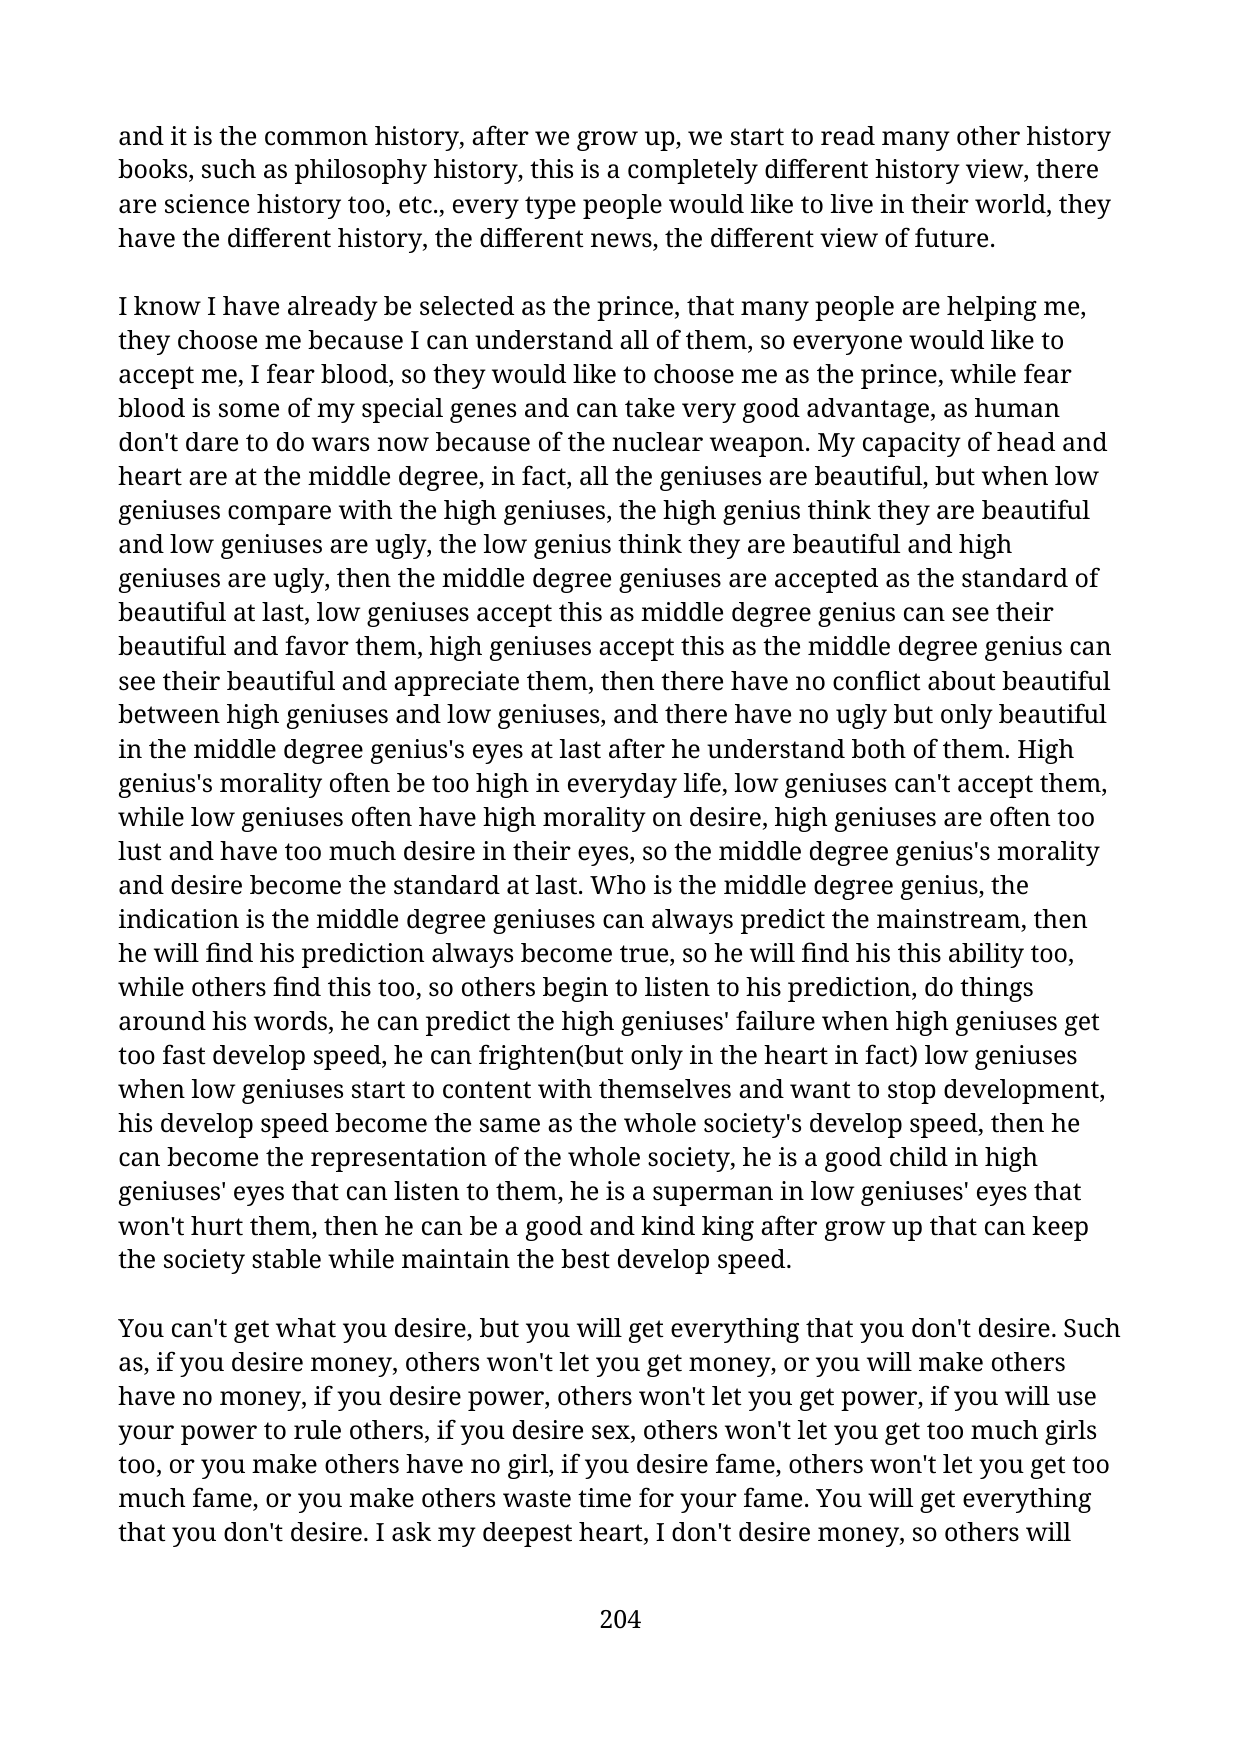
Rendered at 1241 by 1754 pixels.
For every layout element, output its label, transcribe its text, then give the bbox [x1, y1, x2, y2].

text and it is the common history, after we grow up, we start to read many other history books, such as philosophy history, this is a completely different history view, there are science history too, etc., every type people would like to live in their world, they have the different history, the different news, the different view of future. [118, 118, 1122, 254]
text You can't get what you desire, but you will get everything that you don't desire. Such as, if you desire money, others won't let you get money, or you will make others have no money, if you desire power, others won't let you get power, if you will use your power to rule others, if you desire sex, others won't let you get too much girls too, or you make others have no girl, if you desire fame, others won't let you get too much fame, or you make others waste time for your fame. You will get everything that you don't desire. I ask my deepest heart, I don't desire money, so others will [118, 1310, 1122, 1549]
text I know I have already be selected as the prince, that many people are helping me, they choose me because I can understand all of them, so everyone would like to accept me, I fear blood, so they would like to choose me as the prince, while fear blood is some of my special genes and can take very good advantage, as human don't dare to do wars now because of the nuclear weapon. My capacity of head and heart are at the middle degree, in fact, all the geniuses are beautiful, but when low geniuses compare with the high geniuses, the high genius think they are beautiful and low geniuses are ugly, the low genius think they are beautiful and high geniuses are ugly, then the middle degree geniuses are accepted as the standard of beautiful at last, low geniuses accept this as middle degree genius can see their beautiful and favor them, high geniuses accept this as the middle degree genius can see their beautiful and appreciate them, then there have no conflict about beautiful between high geniuses and low geniuses, and there have no ugly but only beautiful in the middle degree genius's eyes at last after he understand both of them. High genius's morality often be too high in everyday life, low geniuses can't accept them, while low geniuses often have high morality on desire, high geniuses are often too lust and have too much desire in their eyes, so the middle degree genius's morality and desire become the standard at last. Who is the middle degree genius, the indication is the middle degree geniuses can always predict the mainstream, then he will find his prediction always become true, so he will find his this ability too, while others find this too, so others begin to listen to his prediction, do things around his words, he can predict the high geniuses' failure when high geniuses get too fast develop speed, he can frighten(but only in the heart in fact) low geniuses when low geniuses start to content with themselves and want to stop development, his develop speed become the same as the whole society's develop speed, then he can become the representation of the whole society, he is a good child in high geniuses' eyes that can listen to them, he is a superman in low geniuses' eyes that won't hurt them, then he can be a good and kind king after grow up that can keep the society stable while maintain the best develop speed. [118, 288, 1122, 1276]
